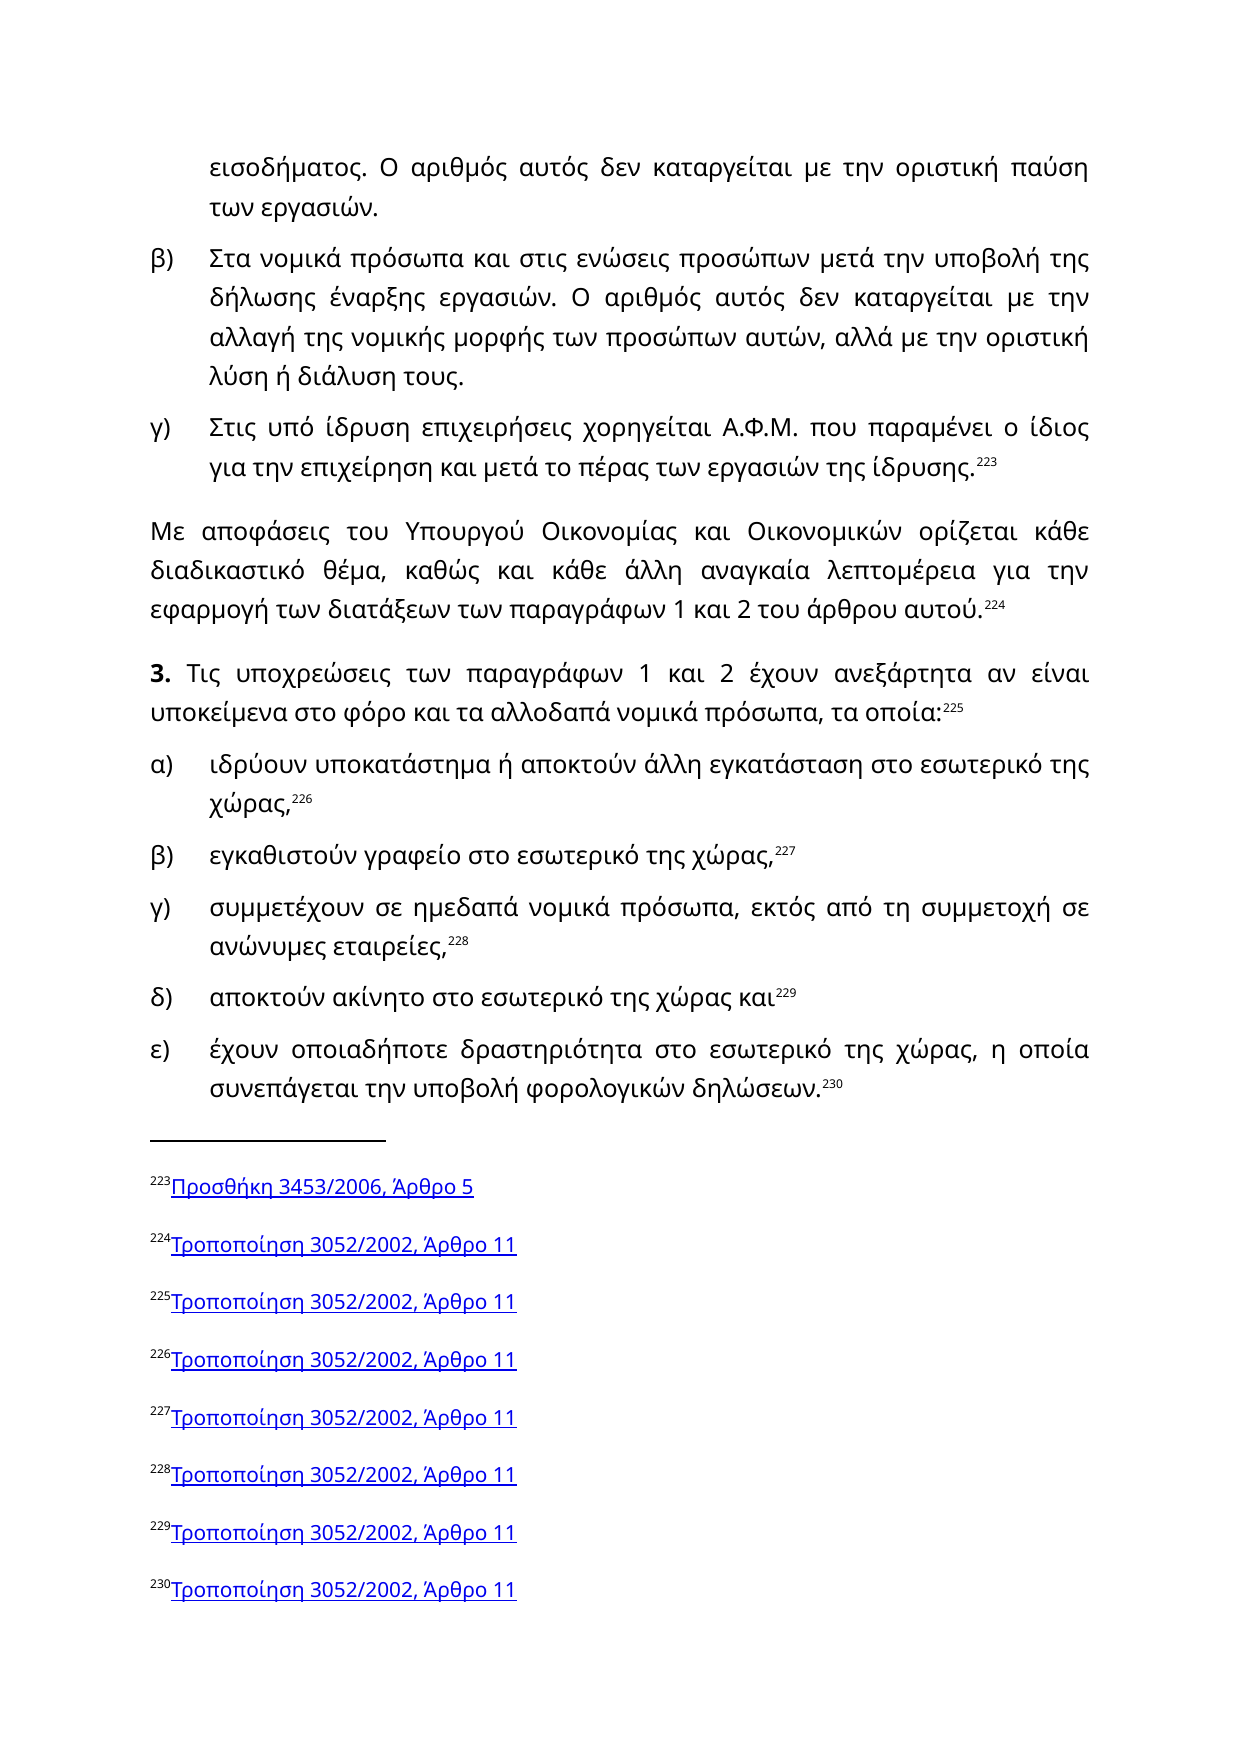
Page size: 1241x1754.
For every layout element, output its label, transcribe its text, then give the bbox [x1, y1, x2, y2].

text Με αποφάσεις του Υπουργού Οικονομίας και Οικονομικών ορίζεται κάθε διαδικαστικό θέμα, καθώς και κάθε άλλη αναγκαία λεπτομέρεια για την εφαρμογή των διατάξεων των παραγράφων 1 και 2 του άρθρου αυτού. [150, 513, 1090, 626]
list εισοδήματος. Ο αριθμός αυτός δεν καταργείται με την οριστική παύση των εργασιών. [150, 150, 1090, 223]
list β) εγκαθιστούν γραφείο στο εσωτερικό της χώρας, [150, 837, 1090, 872]
text Προσθήκη 3453/2006, Άρθρο 5 [150, 1172, 1090, 1201]
text Τροποποίηση 3052/2002, Άρθρο 11 [150, 1576, 1090, 1604]
list α) ιδρύουν υποκατάστημα ή αποκτούν άλλη εγκατάσταση στο εσωτερικό της χώρας, [150, 747, 1090, 820]
list ε) έχουν οποιαδήποτε δραστηριότητα στο εσωτερικό της χώρας, η οποία συνεπάγεται την υποβολή φορολογικών δηλώσεων. [150, 1032, 1090, 1105]
list γ) συμμετέχουν σε ημεδαπά νομικά πρόσωπα, εκτός από τη συμμετοχή σε ανώνυμες εταιρείες, [150, 889, 1090, 962]
text Τροποποίηση 3052/2002, Άρθρο 11 [150, 1518, 1090, 1546]
list δ) αποκτούν ακίνητο στο εσωτερικό της χώρας και [150, 980, 1090, 1014]
text Τροποποίηση 3052/2002, Άρθρο 11 [150, 1403, 1090, 1431]
text Τροποποίηση 3052/2002, Άρθρο 11 [150, 1345, 1090, 1373]
text Τροποποίηση 3052/2002, Άρθρο 11 [150, 1460, 1090, 1489]
text 3. Τις υποχρεώσεις των παραγράφων 1 και 2 έχουν ανεξάρτητα αν είναι υποκείμενα στο φόρο και τα αλλοδαπά νομικά πρόσωπα, τα οποία: [150, 656, 1090, 729]
list β) Στα νομικά πρόσωπα και στις ενώσεις προσώπων μετά την υποβολή της δήλωσης έναρξης εργασιών. Ο αριθμός αυτός δεν καταργείται με την αλλαγή της νομικής μορφής των προσώπων αυτών, αλλά με την οριστική λύση ή διάλυση τους. [150, 241, 1090, 392]
text Τροποποίηση 3052/2002, Άρθρο 11 [150, 1287, 1090, 1316]
text Τροποποίηση 3052/2002, Άρθρο 11 [150, 1230, 1090, 1258]
list γ) Στις υπό ίδρυση επιχειρήσεις χορηγείται Α.Φ.Μ. που παραμένει ο ίδιος για την επιχείρηση και μετά το πέρας των εργασιών της ίδρυσης. [150, 410, 1090, 483]
